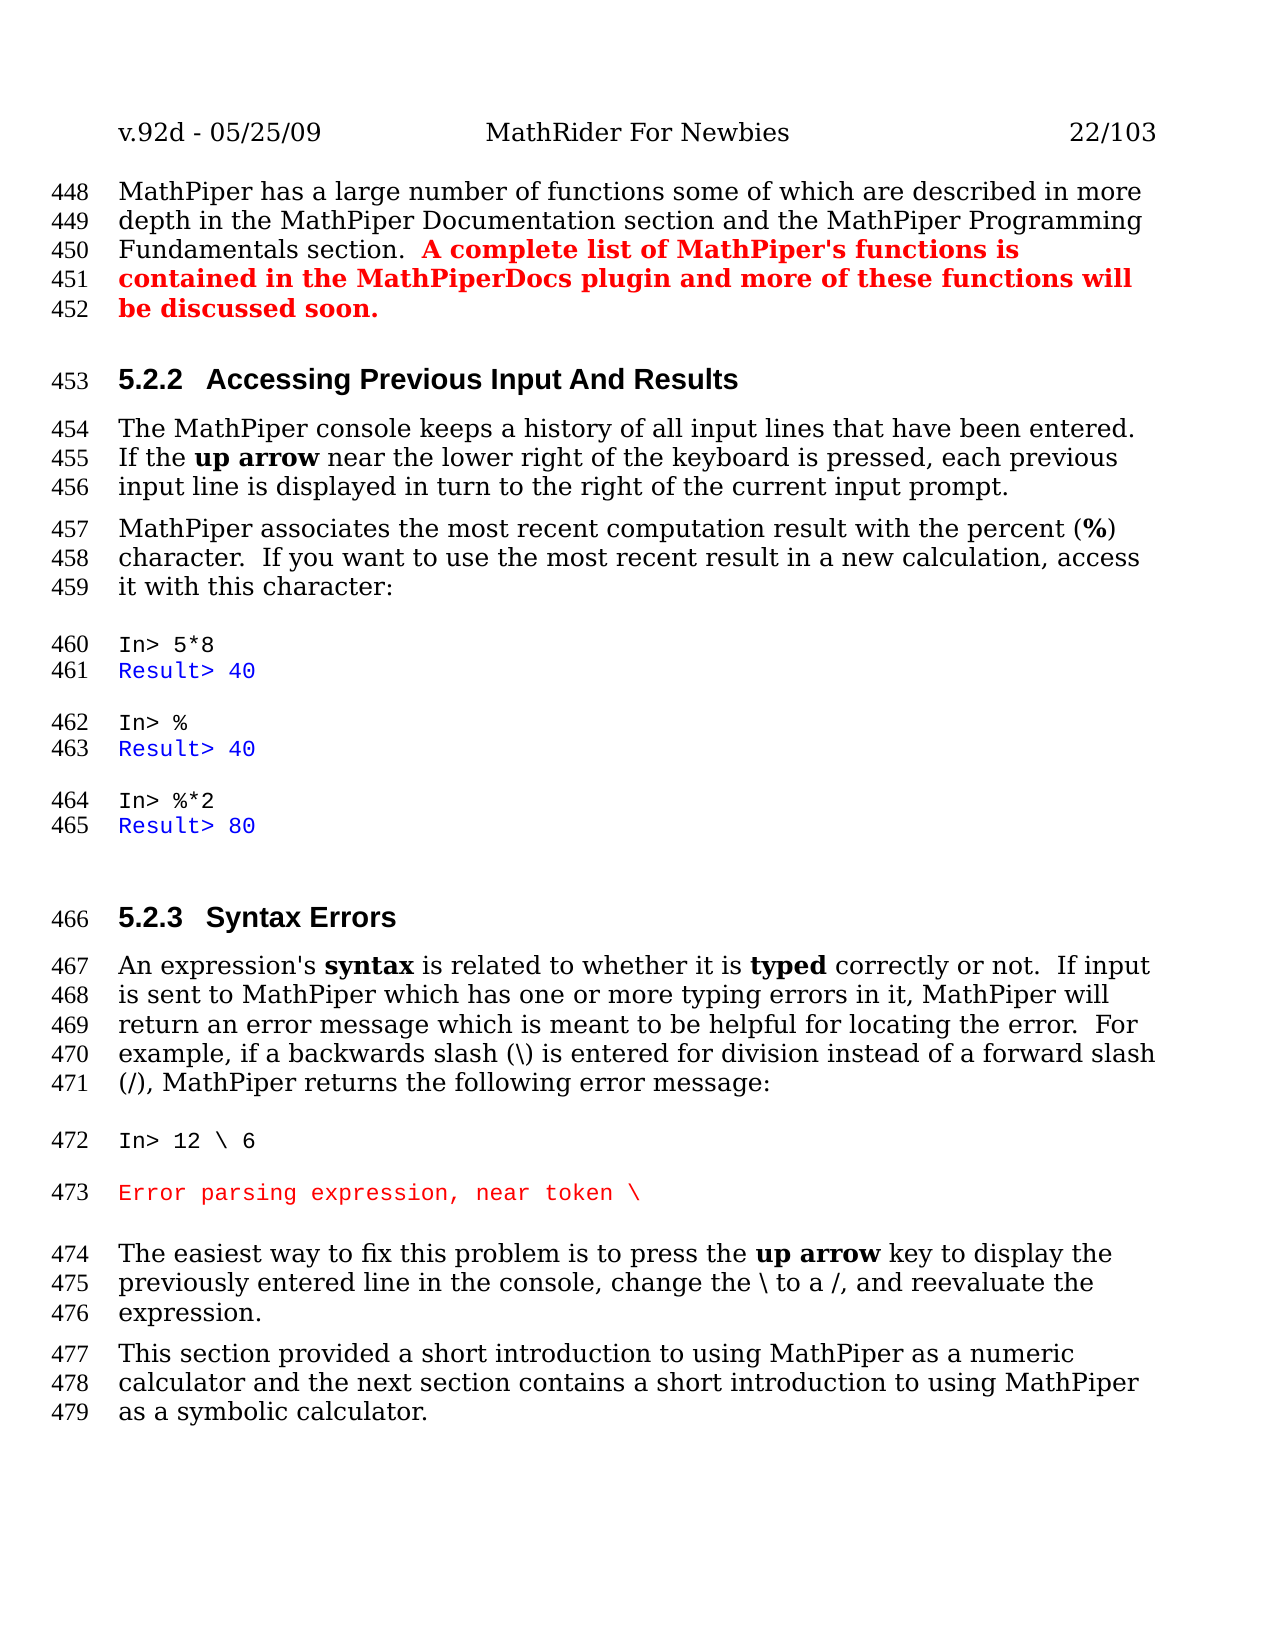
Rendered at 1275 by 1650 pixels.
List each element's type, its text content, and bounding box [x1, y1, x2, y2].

text Result> 80 [118, 815, 1157, 841]
text This section provided a short introduction to using MathPiper as a numeric calculator and the next section contains a short introduction to using MathPiper as a symbolic calculator. [118, 1339, 1157, 1426]
text MathPiper associates the most recent computation result with the percent (%) character. If you want to use the most recent result in a new calculation, access it with this character: [118, 514, 1157, 601]
text MathPiper has a large number of functions some of which are described in more depth in the MathPiper Documentation section and the MathPiper Programming Fundamentals section. A complete list of MathPiper's functions is contained in the MathPiperDocs plugin and more of these functions will be discussed soon. [118, 177, 1157, 323]
text An expression's syntax is related to whether it is typed correctly or not. If input is sent to MathPiper which has one or more typing errors in it, MathPiper will return an error message which is meant to be helpful for locating the error. For example, if a backwards slash (\) is entered for division instead of a forward slash (/), MathPiper returns the following error message: [118, 951, 1157, 1097]
text In> 12 \ 6 [118, 1129, 1157, 1155]
text Result> 40 [118, 737, 1157, 763]
text Result> 40 [118, 659, 1157, 685]
text The easiest way to fix this problem is to press the up arrow key to display the previously entered line in the console, change the \ to a /, and reevaluate the expression. [118, 1239, 1157, 1327]
text In> 5*8 [118, 633, 1157, 659]
subtitle Syntax Errors [118, 900, 1157, 933]
text The MathPiper console keeps a history of all input lines that have been entered. If the up arrow near the lower right of the keyboard is pressed, each previous input line is displayed in turn to the right of the current input prompt. [118, 414, 1157, 502]
subtitle Accessing Previous Input And Results [118, 362, 1157, 396]
text Error parsing expression, near token \ [118, 1181, 1157, 1207]
text In> %*2 [118, 789, 1157, 815]
text In> % [118, 711, 1157, 737]
